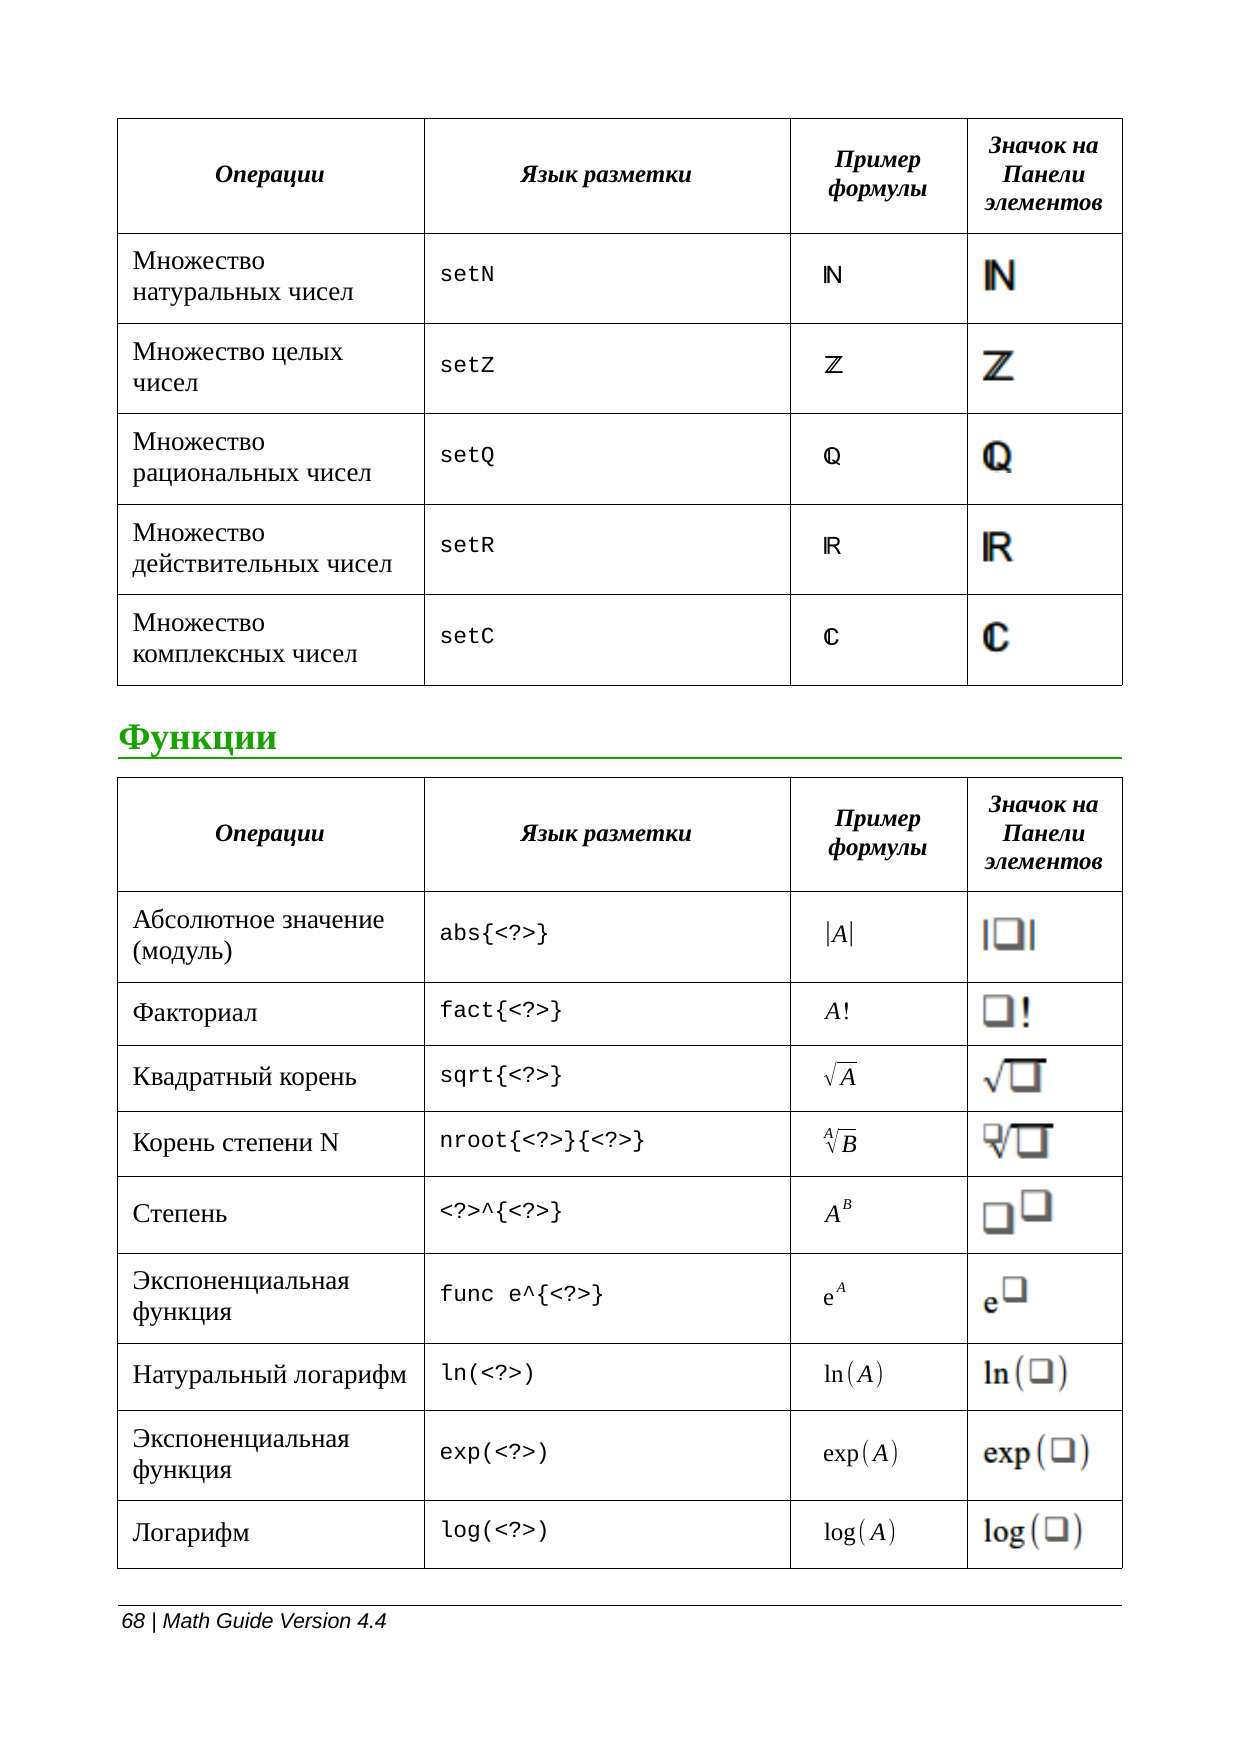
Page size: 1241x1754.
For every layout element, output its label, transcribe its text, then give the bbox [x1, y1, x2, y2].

table_cell [791, 505, 967, 594]
picture [982, 1188, 1056, 1237]
table_cell [968, 1501, 1122, 1567]
table_header Язык разметки [425, 119, 790, 232]
table_cell [968, 1112, 1122, 1176]
picture [982, 349, 1018, 383]
table_cell [968, 1411, 1122, 1500]
table_cell Факториал [118, 983, 424, 1045]
table_header Значок на Панели элементов [968, 119, 1122, 232]
table_cell ln(<?>) [425, 1344, 790, 1410]
table_cell Множество комплексных чисел [118, 595, 424, 684]
table_cell [791, 1254, 967, 1343]
table_cell setR [425, 505, 790, 594]
picture [982, 258, 1018, 293]
table_cell Натуральный логарифм [118, 1344, 424, 1410]
table_cell [968, 983, 1122, 1045]
table_cell log(<?>) [425, 1501, 790, 1567]
picture [982, 620, 1012, 654]
table_cell Множество натуральных чисел [118, 234, 424, 323]
subtitle Функции [118, 714, 1122, 757]
picture [982, 1057, 1049, 1095]
table_cell Множество целых чисел [118, 324, 424, 413]
table_cell Квадратный корень [118, 1046, 424, 1111]
table_cell fact{<?>} [425, 983, 790, 1045]
table_cell [791, 1046, 967, 1111]
table_cell [968, 505, 1122, 594]
table_header Значок на Панели элементов [968, 778, 1122, 891]
table_cell Экспоненциальная функция [118, 1411, 424, 1500]
picture [982, 1512, 1084, 1552]
table_cell [791, 1177, 967, 1252]
table_cell setN [425, 234, 790, 323]
table_cell [791, 1501, 967, 1567]
table_cell Абсолютное значение (модуль) [118, 892, 424, 982]
picture [982, 1354, 1069, 1394]
table_cell [968, 1177, 1122, 1252]
table_cell [791, 595, 967, 684]
table_header Операции [118, 778, 424, 891]
picture [982, 439, 1014, 473]
table_cell setC [425, 595, 790, 684]
table_cell Экспоненциальная функция [118, 1254, 424, 1343]
table_cell [791, 324, 967, 413]
table_cell [968, 414, 1122, 504]
table_cell [791, 983, 967, 1045]
table_cell exp(<?>) [425, 1411, 790, 1500]
table_cell [968, 324, 1122, 413]
picture [982, 1276, 1030, 1315]
table_cell Корень степени N [118, 1112, 424, 1176]
table_cell [791, 1411, 967, 1500]
table_cell setQ [425, 414, 790, 504]
table_cell Множество рациональных чисел [118, 414, 424, 504]
picture [982, 1122, 1056, 1161]
table_cell Степень [118, 1177, 424, 1252]
table_cell [968, 1344, 1122, 1410]
picture [982, 530, 1014, 564]
table_cell nroot{<?>}{<?>} [425, 1112, 790, 1176]
table_cell sqrt{<?>} [425, 1046, 790, 1111]
table_cell [791, 1344, 967, 1410]
table_cell setZ [425, 324, 790, 413]
picture [982, 1433, 1091, 1473]
table_cell [968, 1254, 1122, 1343]
table_cell func e^{<?>} [425, 1254, 790, 1343]
table_cell [968, 1046, 1122, 1111]
table_cell [791, 414, 967, 504]
table_cell [968, 892, 1122, 982]
table_cell [791, 234, 967, 323]
table_cell [968, 234, 1122, 323]
table_cell Логарифм [118, 1501, 424, 1567]
table_header Язык разметки [425, 778, 790, 891]
table_cell Множество действительных чисел [118, 505, 424, 594]
table_cell [791, 892, 967, 982]
table_header Пример формулы [791, 778, 967, 891]
picture [982, 916, 1037, 953]
table_cell <?>^{<?>} [425, 1177, 790, 1252]
table_cell [968, 595, 1122, 684]
table_cell [791, 1112, 967, 1176]
table_header Операции [118, 119, 424, 232]
picture [982, 993, 1033, 1030]
table_header Пример формулы [791, 119, 967, 232]
table_cell abs{<?>} [425, 892, 790, 982]
